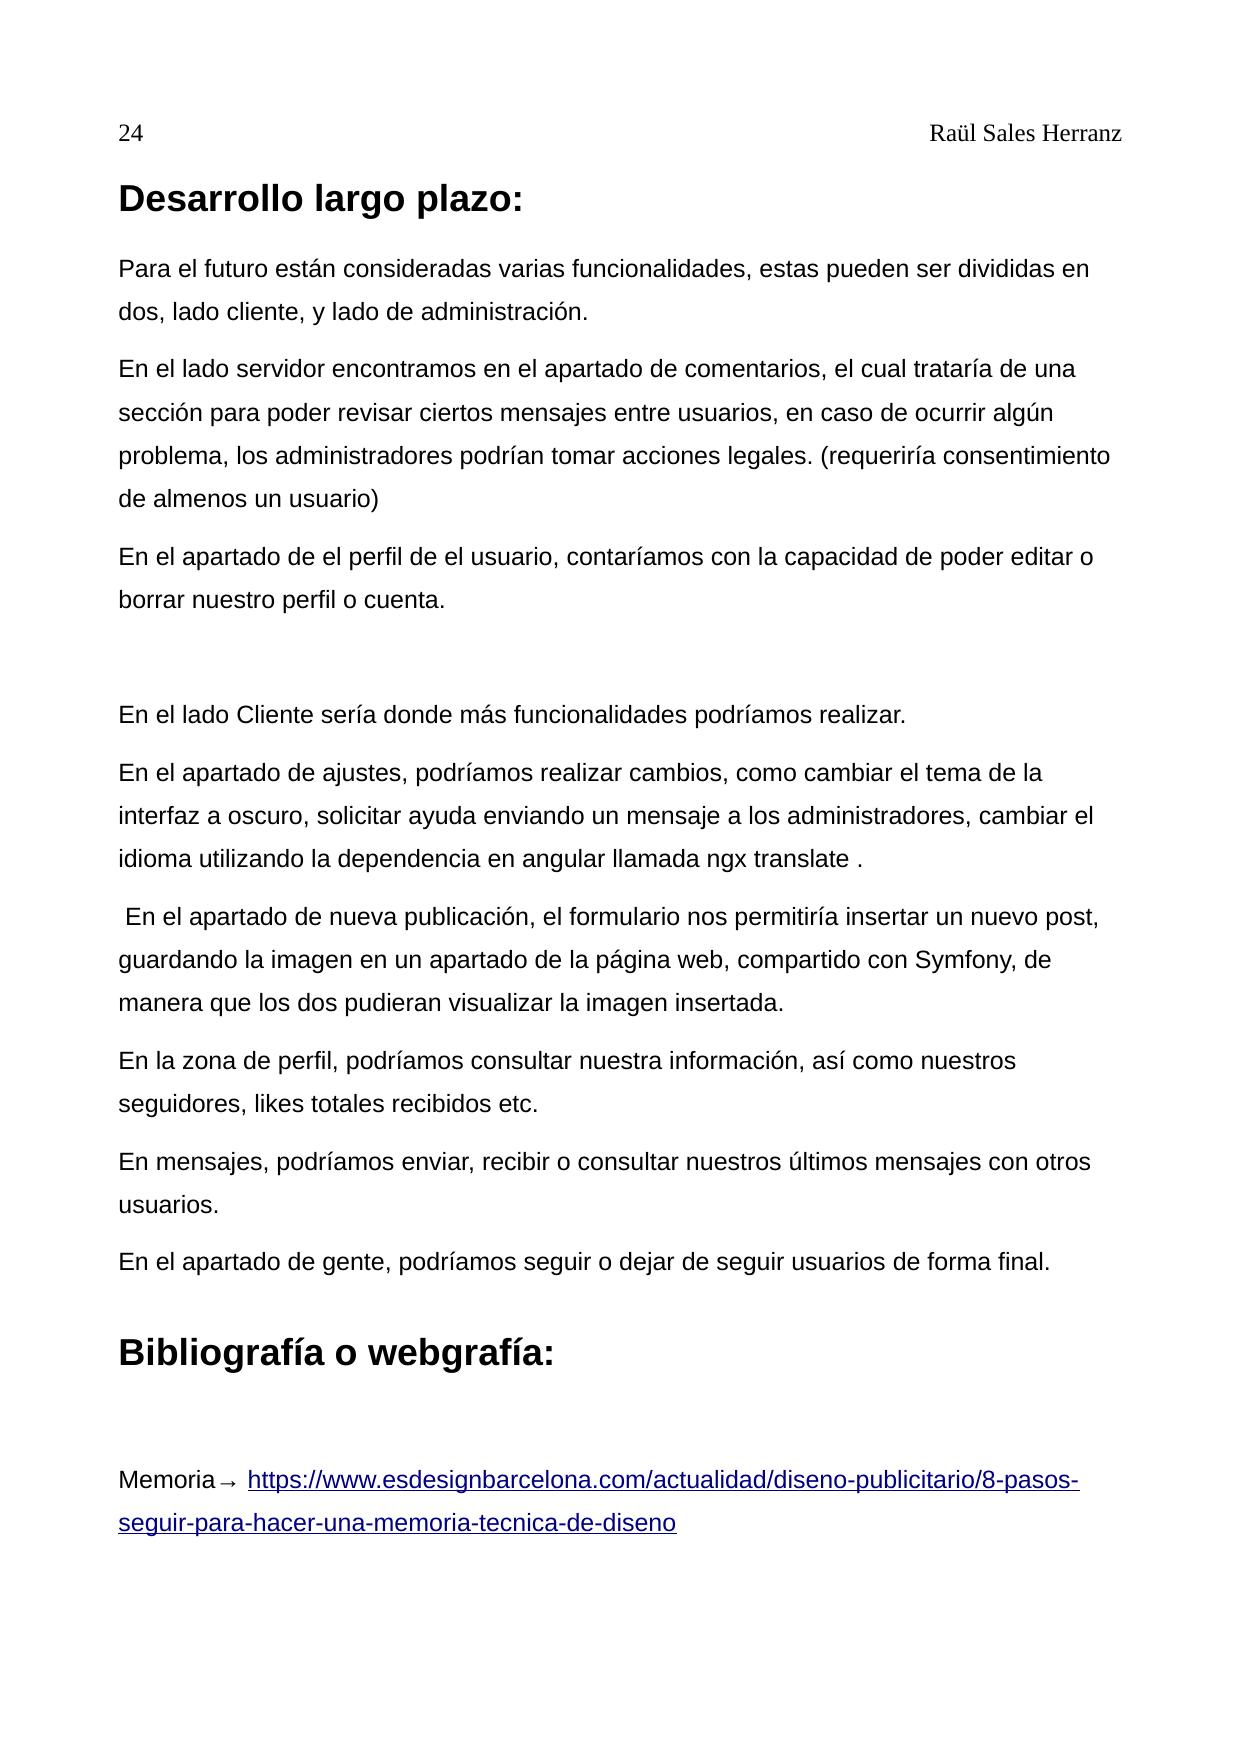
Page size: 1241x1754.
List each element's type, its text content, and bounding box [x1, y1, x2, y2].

text Para el futuro están consideradas varias funcionalidades, estas pueden ser divididas en dos, lado cliente, y lado de administración. [118, 253, 1122, 325]
text En la zona de perfil, podríamos consultar nuestra información, así como nuestros seguidores, likes totales recibidos etc. [118, 1046, 1122, 1117]
text En el lado servidor encontramos en el apartado de comentarios, el cual trataría de una sección para poder revisar ciertos mensajes entre usuarios, en caso de ocurrir algún problema, los administradores podrían tomar acciones legales. (requeriría consentimiento de almenos un usuario) [118, 354, 1122, 512]
text En el apartado de nueva publicación, el formulario nos permitiría insertar un nuevo post, guardando la imagen en un apartado de la página web, compartido con Symfony, de manera que los dos pudieran visualizar la imagen insertada. [118, 902, 1122, 1017]
text Memoria→ https://www.esdesignbarcelona.com/actualidad/diseno-publicitario/8-pasos-seguir-para-hacer-una-memoria-tecnica-de-diseno [118, 1465, 1122, 1537]
subtitle Desarrollo largo plazo: [118, 176, 1122, 219]
subtitle Bibliografía o webgrafía: [118, 1330, 1122, 1373]
text En el apartado de gente, podríamos seguir o dejar de seguir usuarios de forma final. [118, 1247, 1122, 1276]
text En el apartado de ajustes, podríamos realizar cambios, como cambiar el tema de la interfaz a oscuro, solicitar ayuda enviando un mensaje a los administradores, cambiar el idioma utilizando la dependencia en angular llamada ngx translate . [118, 758, 1122, 873]
text En mensajes, podríamos enviar, recibir o consultar nuestros últimos mensajes con otros usuarios. [118, 1146, 1122, 1218]
text En el lado Cliente sería donde más funcionalidades podríamos realizar. [118, 700, 1122, 729]
text En el apartado de el perfil de el usuario, contaríamos con la capacidad de poder editar o borrar nuestro perfil o cuenta. [118, 541, 1122, 613]
